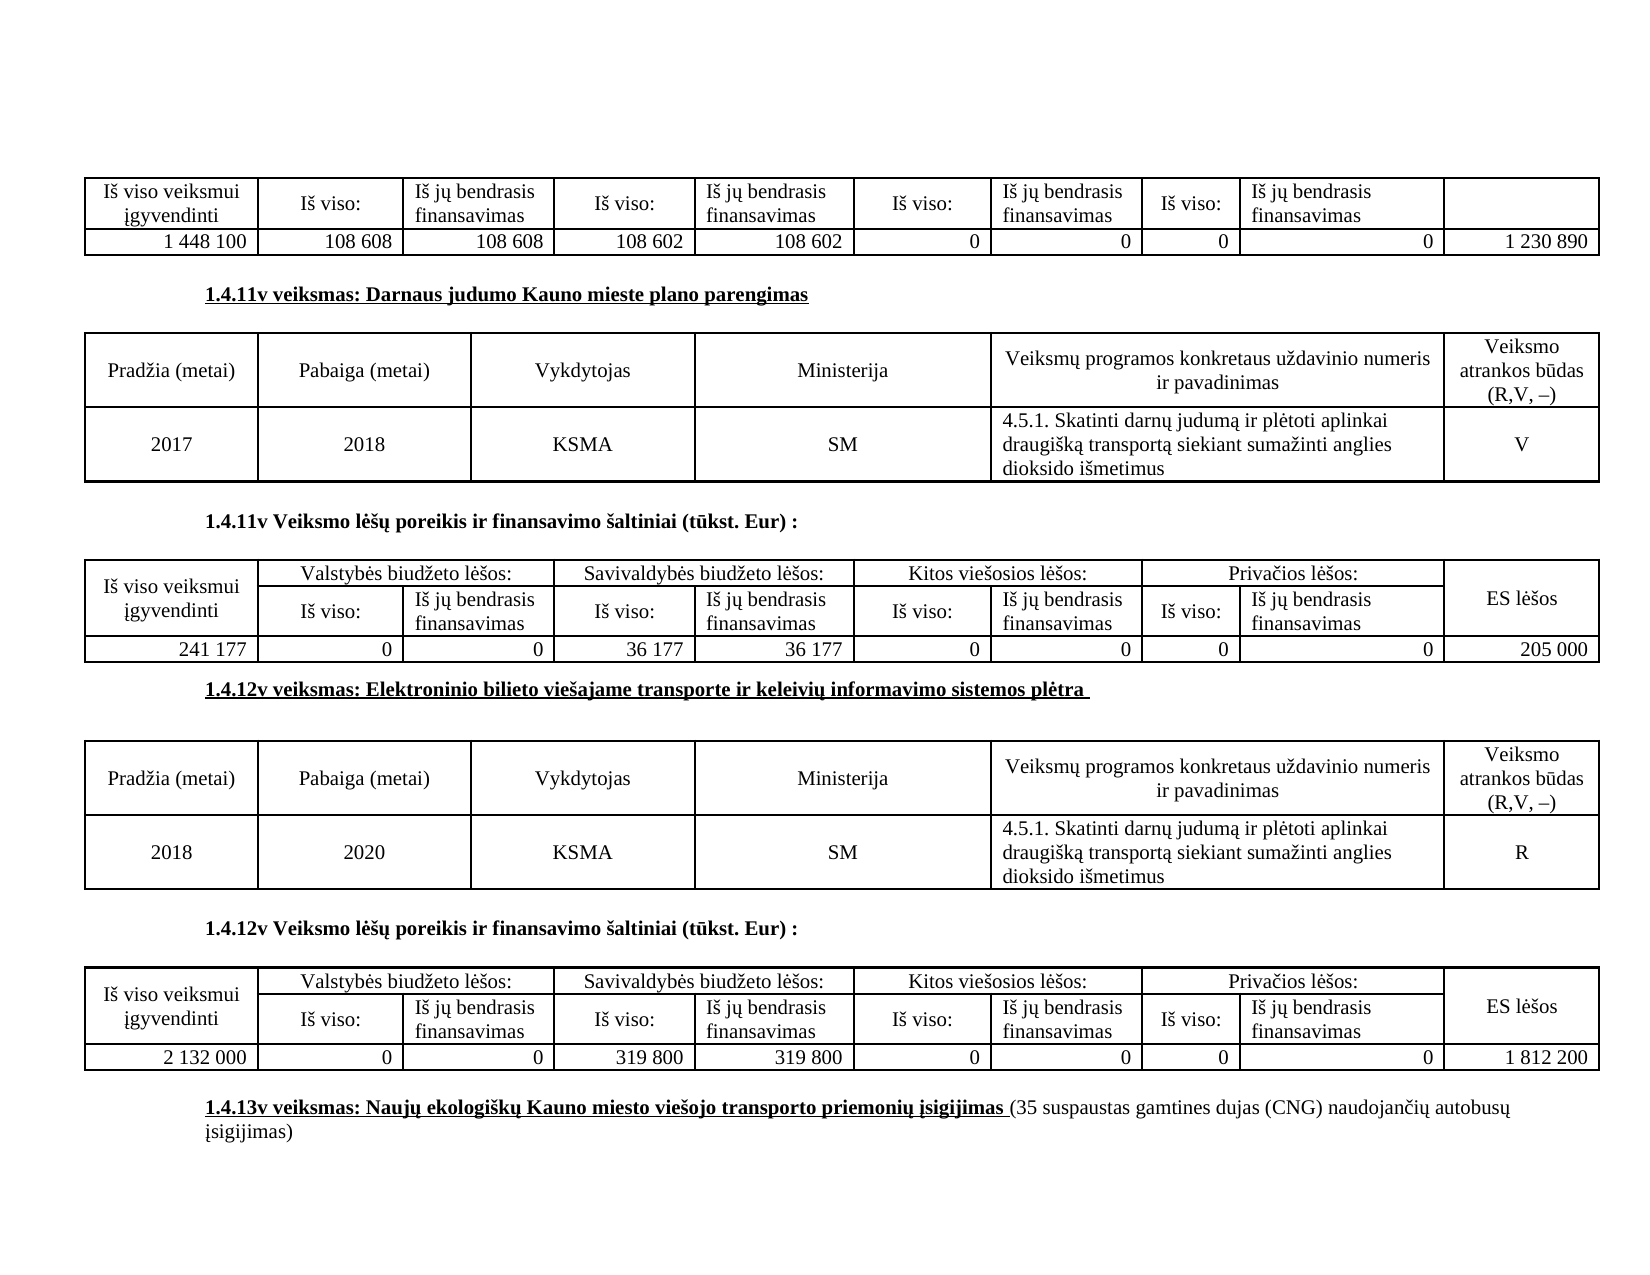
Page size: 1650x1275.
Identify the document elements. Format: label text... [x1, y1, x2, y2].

table_cell 1.4.11v veiksmas: Darnaus judumo Kauno mieste plano parengimas [194, 281, 1599, 306]
table_cell [85, 533, 194, 559]
table_cell [1142, 1071, 1240, 1095]
table_cell Iš viso: [259, 587, 402, 635]
table_cell [1444, 256, 1599, 281]
table_cell 108 608 [259, 230, 402, 253]
table_cell [1600, 177, 1607, 227]
table_cell [85, 941, 194, 966]
table_cell [85, 1071, 258, 1095]
table_cell [1092, 533, 1142, 559]
table_cell [258, 483, 403, 508]
table_cell [1607, 177, 1627, 227]
table_cell 1 230 890 [1445, 230, 1598, 253]
table_cell [1607, 508, 1627, 533]
table_cell [403, 714, 471, 739]
table_cell [1344, 483, 1444, 508]
table_cell [854, 256, 991, 281]
table_cell [1600, 228, 1607, 253]
table_cell 0 [1241, 1045, 1443, 1069]
table_cell 1.4.11v Veiksmo lėšų poreikis ir finansavimo šaltiniai (tūkst. Eur) : [194, 508, 1444, 533]
table_cell Iš viso: [1143, 995, 1239, 1043]
table_cell 0 [1143, 230, 1239, 253]
table_cell [1607, 966, 1627, 993]
table_cell [1599, 306, 1607, 332]
table_cell [1607, 888, 1627, 916]
table_cell [554, 256, 694, 281]
table_cell Savivaldybės biudžeto lėšos: [555, 561, 853, 585]
table_cell [194, 890, 258, 916]
table_cell [991, 714, 1092, 739]
table_cell [1607, 480, 1627, 508]
table_cell [1240, 483, 1344, 508]
table_cell [1344, 533, 1444, 559]
table_cell Iš viso veiksmui įgyvendinti [86, 561, 257, 635]
table_cell Veiksmo atrankos būdas (R,V, –) [1445, 334, 1598, 406]
table_cell [1092, 256, 1142, 281]
table_cell 0 [1143, 1045, 1239, 1069]
table_cell [695, 533, 794, 559]
table_cell Kitos viešosios lėšos: [855, 969, 1141, 993]
table_cell Iš jų bendrasis finansavimas [404, 587, 553, 635]
table_cell [258, 714, 403, 739]
table_cell [554, 714, 694, 739]
table_cell [1600, 1043, 1607, 1069]
table_cell [1599, 661, 1607, 714]
table_cell [258, 890, 403, 916]
table_cell [1142, 256, 1240, 281]
table_cell 0 [404, 1045, 553, 1069]
table_cell [85, 714, 194, 739]
table_cell SM [696, 408, 990, 480]
table_cell [471, 714, 554, 739]
table_cell Pradžia (metai) [86, 742, 257, 814]
table_cell [85, 306, 194, 332]
table_cell [1444, 714, 1599, 739]
table_cell [854, 483, 991, 508]
table_cell [1607, 993, 1627, 1043]
table_cell Veiksmų programos konkretaus uždavinio numeris ir pavadinimas [992, 334, 1443, 406]
table_cell [258, 306, 403, 332]
table_cell [1599, 916, 1607, 941]
table_cell 108 602 [555, 230, 694, 253]
table_cell Iš viso veiksmui įgyvendinti [86, 179, 257, 227]
table_cell 4.5.1. Skatinti darnų judumą ir plėtoti aplinkai draugišką transportą siekiant sumažinti anglies dioksido išmetimus [992, 408, 1443, 480]
table_cell [1142, 306, 1240, 332]
table_cell [1607, 585, 1627, 635]
table_cell 0 [992, 1045, 1141, 1069]
table_cell Vykdytojas [472, 742, 694, 814]
table_cell 36 177 [555, 637, 694, 661]
table_cell [1607, 916, 1627, 941]
table_cell [1444, 483, 1599, 508]
table_cell [695, 306, 794, 332]
table_cell [794, 890, 853, 916]
table_cell 205 000 [1445, 637, 1598, 661]
table_cell Iš jų bendrasis finansavimas [1241, 179, 1443, 227]
table_cell [1600, 993, 1607, 1043]
table_cell [1600, 966, 1607, 993]
table_cell [854, 941, 991, 966]
table_cell [794, 306, 853, 332]
table_cell [1600, 635, 1607, 661]
table_cell [1092, 890, 1142, 916]
table_cell 319 800 [555, 1045, 694, 1069]
table_cell 0 [992, 230, 1141, 253]
table_cell Veiksmo atrankos būdas (R,V, –) [1445, 742, 1598, 814]
table_cell [471, 533, 554, 559]
table_cell 0 [1241, 637, 1443, 661]
table_cell Iš viso: [555, 179, 694, 227]
table_cell [794, 714, 853, 739]
table_cell KSMA [472, 408, 694, 480]
table_cell 2018 [259, 408, 470, 480]
table_cell [1600, 332, 1607, 406]
table_cell Pradžia (metai) [86, 334, 257, 406]
table_cell [258, 533, 403, 559]
table_cell [794, 256, 853, 281]
table_cell [1607, 1095, 1627, 1143]
table_cell [1142, 483, 1240, 508]
table_cell [1240, 306, 1344, 332]
table_cell Valstybės biudžeto lėšos: [259, 969, 553, 993]
table_cell 36 177 [696, 637, 853, 661]
table_cell [403, 533, 471, 559]
table_cell [1240, 941, 1344, 966]
table_cell [1092, 714, 1142, 739]
table_cell [403, 890, 471, 916]
table_cell [1607, 559, 1627, 585]
table_cell [258, 941, 403, 966]
table_cell [1445, 179, 1598, 227]
table_cell [854, 533, 991, 559]
table_cell [1444, 1071, 1599, 1095]
table_cell Privačios lėšos: [1143, 561, 1443, 585]
table_cell 0 [992, 637, 1141, 661]
table_cell R [1445, 816, 1598, 888]
table_cell V [1445, 408, 1598, 480]
table_cell Ministerija [696, 742, 990, 814]
table_cell 0 [855, 637, 990, 661]
table_cell [1599, 508, 1607, 533]
table_cell [1444, 533, 1599, 559]
table_cell SM [696, 816, 990, 888]
table_cell Iš jų bendrasis finansavimas [696, 995, 853, 1043]
table_cell Iš viso: [1143, 587, 1239, 635]
table_cell 0 [404, 637, 553, 661]
table_cell [1607, 332, 1627, 406]
table_cell [194, 533, 258, 559]
table_cell 2 132 000 [86, 1045, 257, 1069]
table_cell [1607, 661, 1627, 714]
table_cell Iš viso: [555, 587, 694, 635]
table_cell [1599, 941, 1607, 966]
table_cell [991, 890, 1092, 916]
table_cell [85, 483, 194, 508]
table_cell [1344, 714, 1444, 739]
table_cell [1607, 306, 1627, 332]
table_cell [991, 941, 1092, 966]
table_cell 241 177 [86, 637, 257, 661]
table_cell [1600, 406, 1607, 480]
table_cell [554, 941, 694, 966]
table_cell [991, 256, 1092, 281]
table_cell [1599, 254, 1607, 281]
table_cell [794, 483, 853, 508]
table_cell [1444, 508, 1599, 533]
table_cell Veiksmų programos konkretaus uždavinio numeris ir pavadinimas [992, 742, 1443, 814]
table_cell 4.5.1. Skatinti darnų judumą ir plėtoti aplinkai draugišką transportą siekiant sumažinti anglies dioksido išmetimus [992, 816, 1443, 888]
table_cell [554, 890, 694, 916]
table_cell [1444, 916, 1599, 941]
table_cell [1599, 888, 1607, 916]
table_cell Valstybės biudžeto lėšos: [259, 561, 553, 585]
table_cell [1600, 585, 1607, 635]
table_cell 0 [259, 1045, 402, 1069]
table_cell 2017 [86, 408, 257, 480]
table_cell [194, 256, 258, 281]
table_cell [1444, 306, 1599, 332]
table_cell 1.4.13v veiksmas: Naujų ekologiškų Kauno miesto viešojo transporto priemonių įsigijimas (35 suspaustas gamtines dujas (CNG) naudojančių autobusų įsigijimas) [194, 1095, 1599, 1143]
table_cell Kitos viešosios lėšos: [855, 561, 1141, 585]
table_cell [854, 890, 991, 916]
table_cell Iš jų bendrasis finansavimas [992, 587, 1141, 635]
table_cell Iš jų bendrasis finansavimas [404, 995, 553, 1043]
table_cell [1607, 635, 1627, 661]
table_cell [1344, 256, 1444, 281]
table_cell [1599, 480, 1607, 508]
table_cell [695, 714, 794, 739]
table_cell [1240, 1071, 1444, 1095]
table_cell Pabaiga (metai) [259, 742, 470, 814]
table_cell [695, 256, 794, 281]
table_cell [1607, 814, 1627, 888]
table_cell [1444, 890, 1599, 916]
table_cell [471, 256, 554, 281]
table_cell [1444, 941, 1599, 966]
table_cell ES lėšos [1445, 561, 1598, 635]
table_cell [1344, 890, 1444, 916]
table_cell Iš viso: [555, 995, 694, 1043]
table_cell [258, 1071, 403, 1095]
table_cell [1607, 941, 1627, 966]
table_cell [85, 663, 194, 714]
table_cell [1600, 740, 1607, 814]
table_cell [258, 256, 403, 281]
table_cell [1092, 483, 1142, 508]
table_cell Iš jų bendrasis finansavimas [992, 995, 1141, 1043]
table_cell [1599, 1069, 1607, 1095]
table_cell [403, 306, 471, 332]
table_cell [1344, 306, 1444, 332]
table_cell 108 602 [696, 230, 853, 253]
table_cell [403, 941, 471, 966]
table_cell [1607, 254, 1627, 281]
table_cell [1142, 533, 1240, 559]
table_cell [695, 890, 794, 916]
table_cell [1142, 714, 1240, 739]
table_cell [1142, 890, 1240, 916]
table_cell [85, 256, 194, 281]
table_cell [1600, 559, 1607, 585]
table_cell Iš viso: [855, 587, 990, 635]
table_cell [1607, 740, 1627, 814]
table_cell 108 608 [404, 230, 553, 253]
table_cell [1240, 890, 1344, 916]
table_cell [695, 1071, 853, 1095]
table_cell 0 [855, 1045, 990, 1069]
table_cell [1607, 714, 1627, 739]
table_cell [1599, 533, 1607, 559]
table_cell [1240, 533, 1344, 559]
table_cell [1607, 1069, 1627, 1095]
table_cell [1607, 281, 1627, 306]
table_cell 319 800 [696, 1045, 853, 1069]
table_cell [554, 306, 694, 332]
table_cell [85, 890, 194, 916]
table_cell [1240, 714, 1344, 739]
table_cell Privačios lėšos: [1143, 969, 1443, 993]
table_cell [554, 533, 694, 559]
table_cell KSMA [472, 816, 694, 888]
table_cell [695, 483, 794, 508]
table_cell [1607, 406, 1627, 480]
table_cell ES lėšos [1445, 969, 1598, 1043]
table_cell [1092, 306, 1142, 332]
table_cell Iš jų bendrasis finansavimas [992, 179, 1141, 227]
table_cell Iš jų bendrasis finansavimas [1241, 587, 1443, 635]
table_cell Iš viso: [259, 179, 402, 227]
table_cell [1092, 941, 1142, 966]
table_cell [1607, 228, 1627, 253]
table_cell [1600, 814, 1607, 888]
table_cell [695, 941, 794, 966]
table_cell [991, 1071, 1142, 1095]
table_cell Iš viso: [855, 179, 990, 227]
table_cell [471, 306, 554, 332]
table_cell [471, 941, 554, 966]
table_cell Iš viso: [1143, 179, 1239, 227]
table_cell [471, 483, 554, 508]
table_cell 0 [259, 637, 402, 661]
table_cell [403, 483, 471, 508]
table_cell [403, 1071, 554, 1095]
table_cell 1 812 200 [1445, 1045, 1598, 1069]
table_cell 1 448 100 [86, 230, 257, 253]
table_cell [1142, 941, 1240, 966]
table_cell [1599, 714, 1607, 739]
table_cell 1.4.12v Veiksmo lėšų poreikis ir finansavimo šaltiniai (tūkst. Eur) : [194, 916, 1444, 941]
table_cell [854, 306, 991, 332]
table_cell [1240, 256, 1344, 281]
table_cell [991, 533, 1092, 559]
table_cell Ministerija [696, 334, 990, 406]
table_cell Iš jų bendrasis finansavimas [404, 179, 553, 227]
table_cell 1.4.12v veiksmas: Elektroninio bilieto viešajame transporte ir keleivių informavimo sistemos plėtra [194, 663, 1599, 714]
table_cell [194, 306, 258, 332]
table_cell Iš jų bendrasis finansavimas [696, 587, 853, 635]
table_cell 0 [855, 230, 990, 253]
table_cell [1607, 1043, 1627, 1069]
table_cell [1344, 941, 1444, 966]
table_cell [85, 916, 194, 941]
table_cell Iš viso veiksmui įgyvendinti [86, 969, 257, 1043]
table_cell 0 [1241, 230, 1443, 253]
table_cell Pabaiga (metai) [259, 334, 470, 406]
table_cell Iš jų bendrasis finansavimas [1241, 995, 1443, 1043]
table_cell [854, 1071, 991, 1095]
table_cell [794, 533, 853, 559]
table_cell Iš viso: [259, 995, 402, 1043]
table_cell [854, 714, 991, 739]
table_cell [471, 890, 554, 916]
table_cell Savivaldybės biudžeto lėšos: [555, 969, 853, 993]
table_cell 2018 [86, 816, 257, 888]
table_cell [554, 483, 694, 508]
table_cell Vykdytojas [472, 334, 694, 406]
table_cell [1607, 533, 1627, 559]
table_cell [194, 714, 258, 739]
table_cell [85, 508, 194, 533]
table_cell [194, 941, 258, 966]
table_cell [991, 306, 1092, 332]
table_cell [554, 1071, 694, 1095]
table_cell [85, 281, 194, 306]
table_cell 0 [1143, 637, 1239, 661]
table_cell 2020 [259, 816, 470, 888]
table_cell Iš viso: [855, 995, 990, 1043]
table_cell [85, 1095, 194, 1143]
table_cell [194, 483, 258, 508]
table_cell [403, 256, 471, 281]
table_cell [991, 483, 1092, 508]
table_cell [1599, 1095, 1607, 1143]
table_cell [794, 941, 853, 966]
table_cell [1599, 281, 1607, 306]
table_cell Iš jų bendrasis finansavimas [696, 179, 853, 227]
